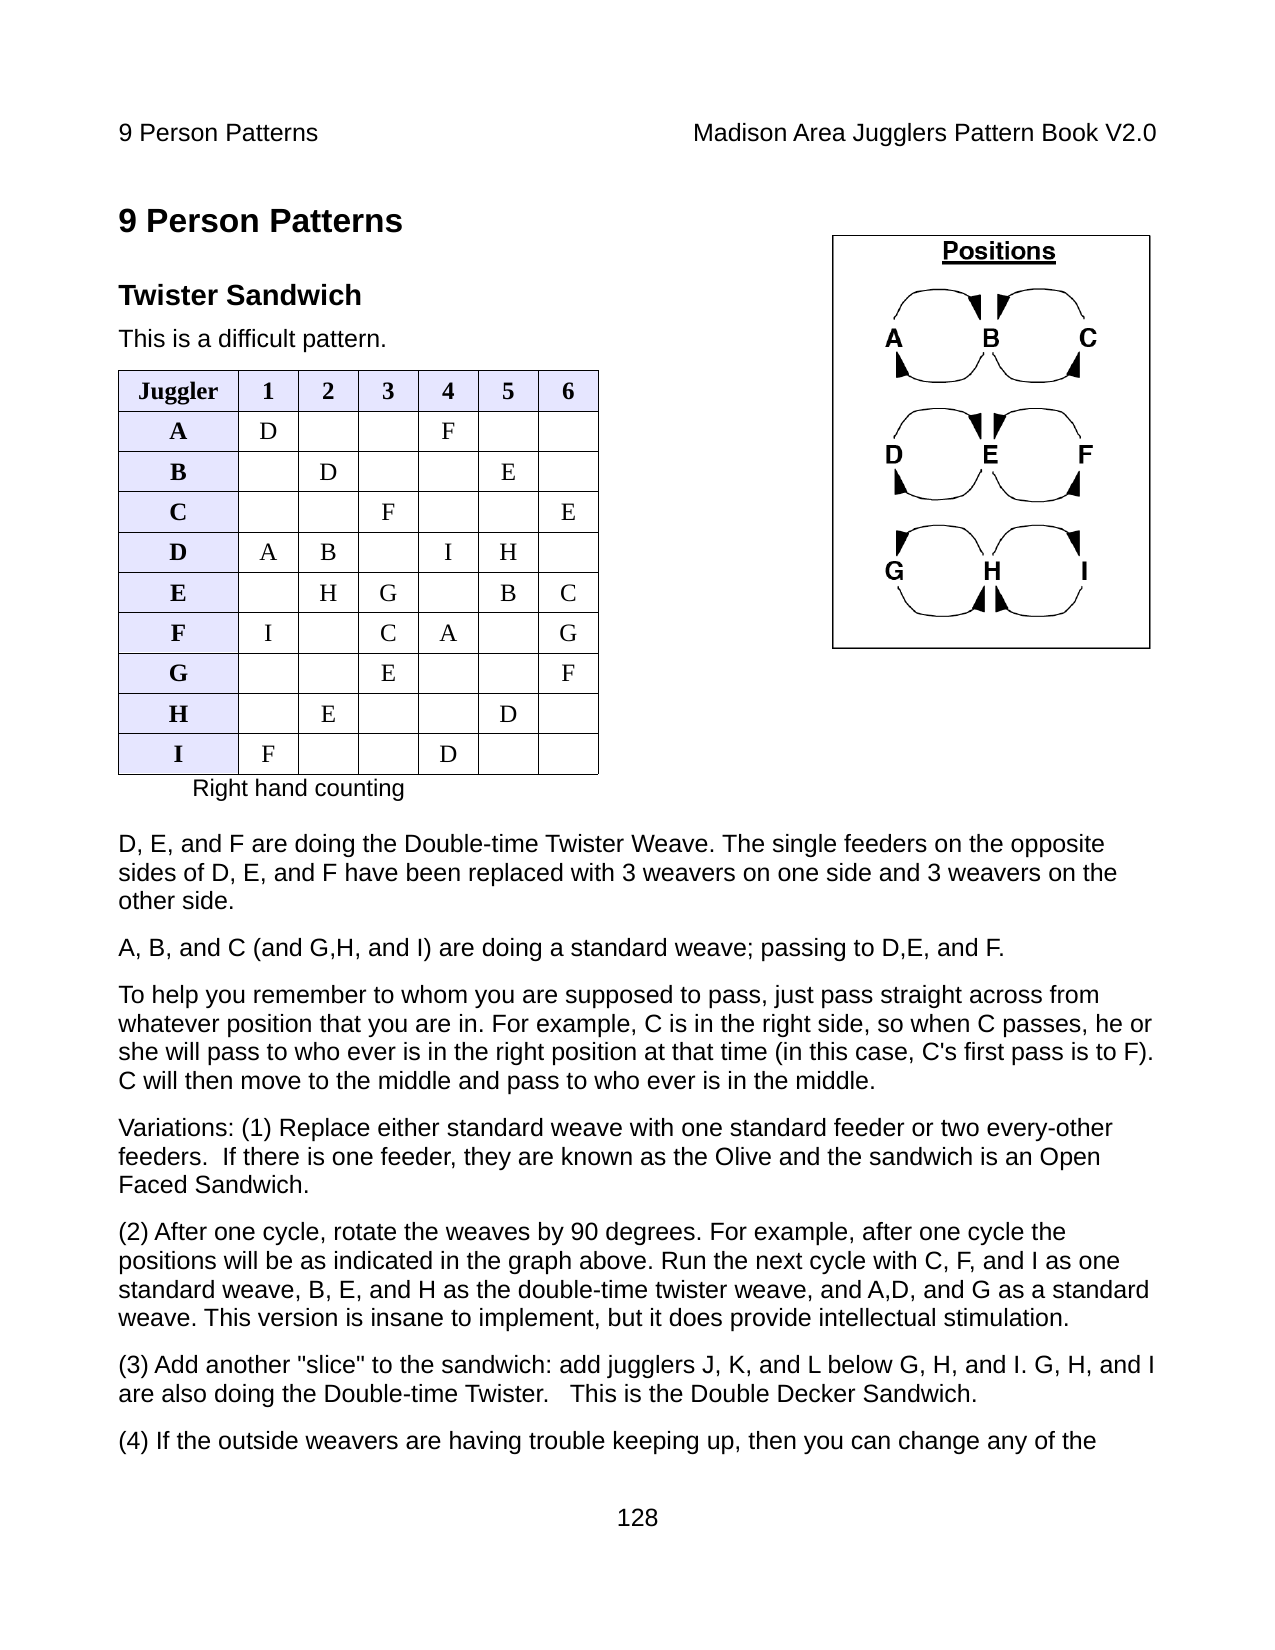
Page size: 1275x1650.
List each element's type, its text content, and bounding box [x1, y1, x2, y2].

table_cell B [119, 452, 238, 491]
table_cell [239, 694, 298, 733]
table_cell E [539, 492, 598, 532]
table_cell D [239, 412, 298, 451]
table_cell [419, 492, 478, 532]
table_cell H [119, 694, 238, 733]
table_cell I [119, 734, 238, 773]
table_cell [239, 654, 298, 693]
table_cell [359, 694, 418, 733]
table_cell [239, 492, 298, 532]
text (2) After one cycle, rotate the weaves by 90 degrees. For example, after one cycle the positions will be as indicated in the graph above. Run the next cycle with C, F, and I as one standard weave, B, E, and H as the double-time twister weave, and A,D, and G as a standard weave. This version is insane to implement, but it does provide intellectual stimulation. [118, 1217, 1157, 1332]
table_cell [479, 654, 538, 693]
table_cell I [419, 533, 478, 572]
table_cell D [479, 694, 538, 733]
table_cell [419, 654, 478, 693]
table_header 3 [359, 371, 418, 411]
table_cell [359, 533, 418, 572]
table_cell [299, 492, 358, 532]
table_cell B [479, 573, 538, 612]
table_cell H [479, 533, 538, 572]
table_cell C [119, 492, 238, 532]
table_cell [539, 694, 598, 733]
text This is a difficult pattern. [118, 323, 829, 352]
text Variations: (1) Replace either standard weave with one standard feeder or two every-other feeders. If there is one feeder, they are known as the Olive and the sandwich is an Open Faced Sandwich. [118, 1113, 1157, 1199]
text Right hand counting [118, 773, 1157, 801]
table_cell F [419, 412, 478, 451]
table_cell F [119, 613, 238, 652]
text (4) If the outside weavers are having trouble keeping up, then you can change any of the [118, 1426, 1157, 1454]
table_cell D [419, 734, 478, 773]
table_header 4 [419, 371, 478, 411]
table_cell [479, 613, 538, 652]
table_header Juggler [119, 371, 238, 411]
table_header 1 [239, 371, 298, 411]
table_cell [419, 694, 478, 733]
table_cell D [299, 452, 358, 491]
subtitle 9 Person Patterns [118, 201, 1157, 240]
table_cell E [119, 573, 238, 612]
table_cell B [299, 533, 358, 572]
table_cell I [239, 613, 298, 652]
table_header 6 [539, 371, 598, 411]
table_cell E [359, 654, 418, 693]
table_cell F [539, 654, 598, 693]
table_cell [299, 734, 358, 773]
table_cell G [359, 573, 418, 612]
table_cell [359, 452, 418, 491]
table_cell [479, 412, 538, 451]
text To help you remember to whom you are supposed to pass, just pass straight across from whatever position that you are in. For example, C is in the right side, so when C passes, he or she will pass to who ever is in the right position at that time (in this case, C's first pass is to F). C will then move to the middle and pass to who ever is in the middle. [118, 980, 1157, 1095]
subtitle Twister Sandwich [118, 277, 829, 311]
table_cell [239, 573, 298, 612]
table_cell [299, 613, 358, 652]
table_header 5 [479, 371, 538, 411]
table_cell C [359, 613, 418, 652]
table_cell [479, 734, 538, 773]
table_cell D [119, 533, 238, 572]
table_cell [359, 412, 418, 451]
table_cell C [539, 573, 598, 612]
table_cell [359, 734, 418, 773]
table_cell [419, 452, 478, 491]
table_cell [539, 452, 598, 491]
table_cell [299, 412, 358, 451]
table_cell [239, 452, 298, 491]
table_cell A [419, 613, 478, 652]
table_cell [419, 573, 478, 612]
table_cell F [359, 492, 418, 532]
table_cell F [239, 734, 298, 773]
picture [829, 231, 1153, 652]
table_cell [539, 533, 598, 572]
table_cell G [119, 654, 238, 693]
table_cell E [299, 694, 358, 733]
text A, B, and C (and G,H, and I) are doing a standard weave; passing to D,E, and F. [118, 933, 1157, 962]
table_cell G [539, 613, 598, 652]
table_cell [299, 654, 358, 693]
table_cell E [479, 452, 538, 491]
table_cell A [119, 412, 238, 451]
table_cell [479, 492, 538, 532]
table_cell A [239, 533, 298, 572]
text D, E, and F are doing the Double-time Twister Weave. The single feeders on the opposite sides of D, E, and F have been replaced with 3 weavers on one side and 3 weavers on the other side. [118, 829, 1157, 915]
table_cell [539, 412, 598, 451]
text (3) Add another "slice" to the sandwich: add jugglers J, K, and L below G, H, and I. G, H, and I are also doing the Double-time Twister. This is the Double Decker Sandwich. [118, 1350, 1157, 1408]
table_header 2 [299, 371, 358, 411]
table_cell [539, 734, 598, 773]
table_cell H [299, 573, 358, 612]
